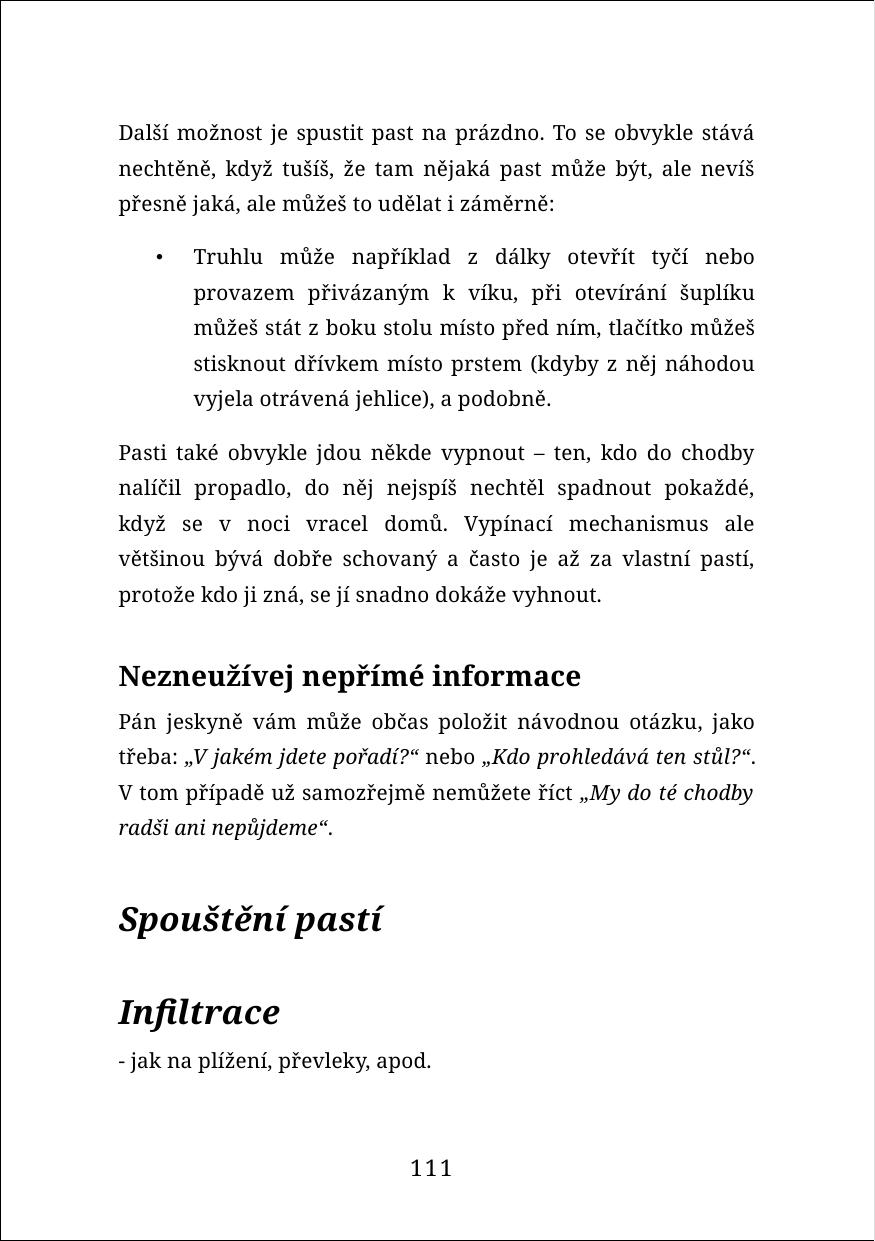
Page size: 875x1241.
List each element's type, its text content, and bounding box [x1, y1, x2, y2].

subtitle Infiltrace [118, 989, 756, 1034]
subtitle Nezneužívej nepřímé informace [118, 657, 756, 695]
text Pán jeskyně vám může občas položit návodnou otázku, jako třeba: „V jakém jdete pořadí?“ nebo „Kdo prohledává ten stůl?“. V tom případě už samozřejmě nemůžete říct „My do té chodby radši ani nepůjdeme“. [118, 707, 756, 842]
text Další možnost je spustit past na prázdno. To se obvykle stává nechtěně, když tušíš, že tam nějaká past může být, ale nevíš přesně jaká, ale můžeš to udělat i záměrně: [118, 118, 756, 218]
subtitle Spouštění pastí [118, 896, 756, 942]
text - jak na plížení, převleky, apod. [118, 1046, 756, 1074]
text Pasti také obvykle jdou někde vypnout – ten, kdo do chodby nalíčil propadlo, do něj nejspíš nechtěl spadnout pokaždé, když se v noci vracel domů. Vypínací mechanismus ale většinou bývá dobře schovaný a často je až za vlastní pastí, protože kdo ji zná, se jí snadno dokáže vyhnout. [118, 438, 756, 608]
list Truhlu může například z dálky otevřít tyčí nebo provazem přivázaným k víku, při otevírání šuplíku můžeš stát z boku stolu místo před ním, tlačítko můžeš stisknout dřívkem místo prstem (kdyby z něj náhodou vyjela otrávená jehlice), a podobně. [156, 242, 756, 413]
